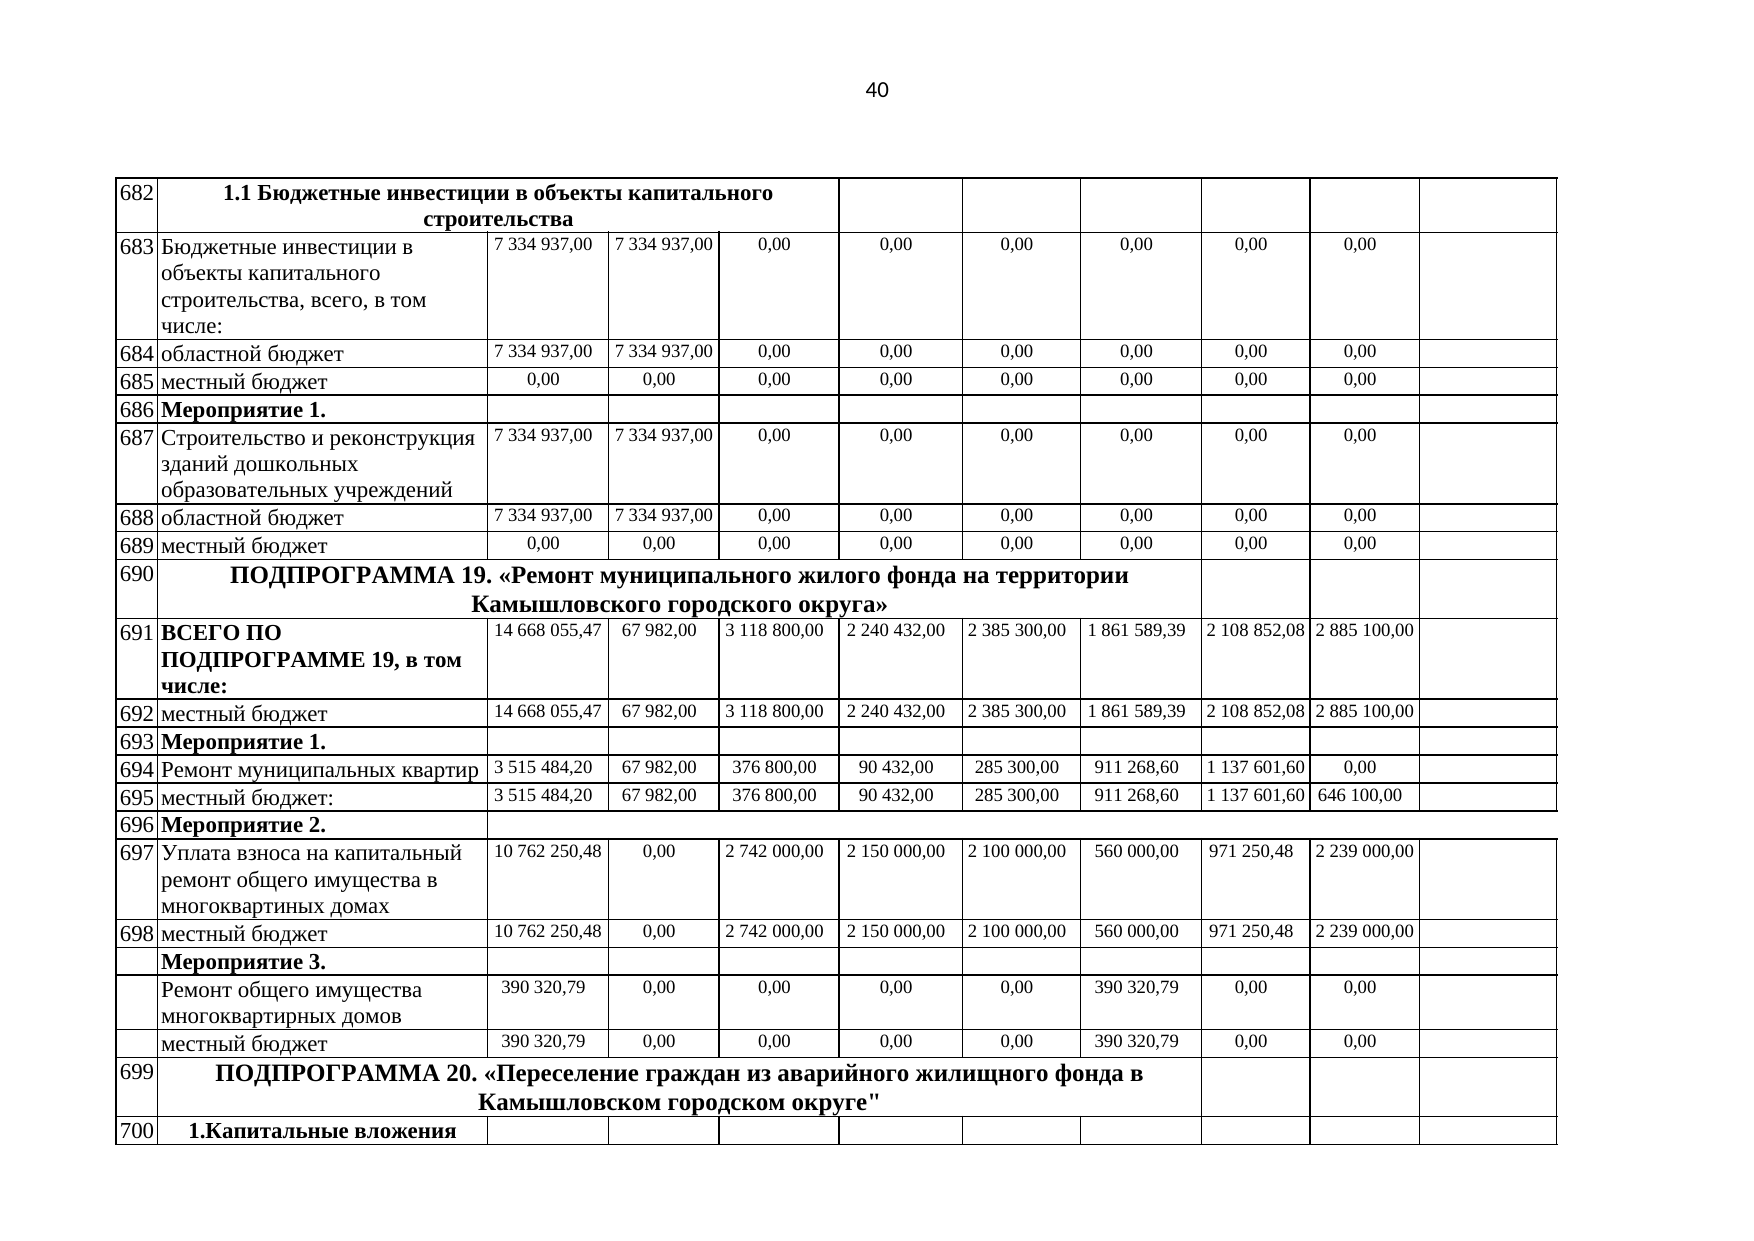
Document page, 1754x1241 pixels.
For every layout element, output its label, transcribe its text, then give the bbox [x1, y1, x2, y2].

table_cell 0,00 [963, 505, 1080, 531]
table_cell 1.1 Бюджетные инвестиции в объекты капитального строительства [158, 179, 838, 231]
table_cell 2 100 000,00 [963, 920, 1080, 946]
table_cell 0,00 [1311, 340, 1419, 366]
table_cell [1081, 1117, 1201, 1143]
table_cell [117, 948, 157, 974]
table_cell местный бюджет: [158, 784, 487, 810]
table_cell 1 137 601,60 [1202, 756, 1309, 782]
table_cell 0,00 [1081, 233, 1201, 338]
table_cell [1202, 812, 1310, 838]
table_cell [840, 948, 962, 974]
table_cell [840, 179, 962, 231]
table_cell 390 320,79 [488, 1030, 608, 1057]
table_cell 0,00 [840, 1030, 962, 1057]
table_cell 285 300,00 [963, 784, 1080, 810]
table_cell [963, 1117, 1080, 1143]
table_cell 0,00 [720, 368, 838, 394]
table_cell [1420, 1117, 1556, 1143]
table_cell 0,00 [963, 368, 1080, 394]
table_cell ПОДПРОГРАММА 20. «Переселение граждан из аварийного жилищного фонда в Камышловском городском округе" [158, 1058, 1201, 1116]
table_cell 2 100 000,00 [963, 840, 1080, 918]
table_cell [1311, 728, 1419, 754]
table_cell [1420, 368, 1556, 394]
table_cell [609, 1117, 718, 1143]
table_cell [1202, 560, 1309, 618]
table_cell 7 334 937,00 [488, 424, 608, 503]
table_cell [117, 1030, 157, 1057]
table_cell Ремонт общего имущества многоквартирных домов [158, 976, 487, 1029]
table_cell 0,00 [720, 1030, 838, 1057]
table_cell 0,00 [1202, 1030, 1309, 1057]
table_cell 683 [117, 233, 157, 338]
table_cell 2 385 300,00 [963, 700, 1080, 726]
table_cell [1420, 756, 1556, 782]
table_cell 0,00 [1202, 532, 1309, 559]
table_cell 0,00 [1311, 532, 1419, 559]
table_cell [1420, 619, 1556, 698]
table_cell 0,00 [1202, 233, 1309, 338]
table_cell 3 515 484,20 [488, 756, 608, 782]
table_cell 686 [117, 396, 157, 422]
table_cell 0,00 [1311, 233, 1419, 338]
table_cell 2 742 000,00 [720, 920, 838, 946]
table_cell 700 [117, 1117, 157, 1143]
table_cell 0,00 [720, 340, 838, 366]
table_cell [1311, 560, 1419, 618]
table_cell 0,00 [1311, 1030, 1419, 1057]
table_cell 2 240 432,00 [840, 619, 962, 698]
table_cell [1420, 179, 1556, 231]
table_cell [840, 396, 962, 422]
table_cell 684 [117, 340, 157, 366]
table_cell Мероприятие 2. [158, 812, 487, 838]
table_cell местный бюджет [158, 920, 487, 946]
table_cell 695 [117, 784, 157, 810]
table_cell 390 320,79 [488, 976, 608, 1029]
table_cell [488, 948, 608, 974]
table_cell 3 118 800,00 [720, 619, 838, 698]
table_cell 0,00 [1202, 424, 1309, 503]
table_cell Ремонт муниципальных квартир [158, 756, 487, 782]
table_cell 14 668 055,47 [488, 700, 608, 726]
table_cell 67 982,00 [609, 756, 718, 782]
table_cell Бюджетные инвестиции в объекты капитального строительства, всего, в том числе: [158, 233, 487, 338]
table_cell [117, 976, 157, 1029]
table_cell [609, 396, 718, 422]
table_cell 690 [117, 560, 157, 618]
table_cell 1 137 601,60 [1202, 784, 1309, 810]
table_cell 1.Капитальные вложения [158, 1117, 487, 1143]
table_cell [1081, 179, 1201, 231]
table_cell [963, 179, 1080, 231]
table_cell [720, 396, 838, 422]
table_cell 0,00 [1202, 340, 1309, 366]
table_cell 0,00 [720, 424, 838, 503]
table_cell 698 [117, 920, 157, 946]
table_cell [720, 1117, 838, 1143]
table_cell 7 334 937,00 [488, 340, 608, 366]
table_cell 0,00 [1081, 368, 1201, 394]
table_cell [609, 948, 718, 974]
table_cell [1081, 812, 1202, 838]
table_cell [1311, 179, 1419, 231]
table_cell [720, 728, 838, 754]
table_cell областной бюджет [158, 505, 487, 531]
table_cell 0,00 [720, 505, 838, 531]
table_cell 0,00 [963, 424, 1080, 503]
table_cell 0,00 [609, 1030, 718, 1057]
table_cell 0,00 [1311, 756, 1419, 782]
table_cell [1202, 396, 1309, 422]
table_cell 0,00 [1202, 976, 1309, 1029]
table_cell 0,00 [840, 424, 962, 503]
table_cell 0,00 [963, 233, 1080, 338]
table_cell 691 [117, 619, 157, 698]
table_cell 0,00 [609, 840, 718, 918]
table_cell ПОДПРОГРАММА 19. «Ремонт муниципального жилого фонда на территории Камышловского городского округа» [158, 560, 1201, 618]
table_cell 911 268,60 [1081, 756, 1201, 782]
table_cell [1420, 1030, 1556, 1057]
table_cell [1311, 396, 1419, 422]
table_cell [1420, 233, 1556, 338]
table_cell [488, 812, 608, 838]
table_cell 2 885 100,00 [1311, 619, 1419, 698]
table_cell 694 [117, 756, 157, 782]
table_cell 689 [117, 532, 157, 559]
table_cell 10 762 250,48 [488, 920, 608, 946]
table_cell 687 [117, 424, 157, 503]
table_cell 2 108 852,08 [1202, 700, 1309, 726]
table_cell [1081, 396, 1201, 422]
table_cell [609, 728, 718, 754]
table_cell 0,00 [840, 532, 962, 559]
table_cell 0,00 [1311, 976, 1419, 1029]
table_cell 0,00 [488, 532, 608, 559]
table_cell 696 [117, 812, 157, 838]
table_cell 2 385 300,00 [963, 619, 1080, 698]
table_cell 2 150 000,00 [840, 920, 962, 946]
table_cell [1202, 1117, 1309, 1143]
table_cell Мероприятие 1. [158, 728, 487, 754]
table_cell 7 334 937,00 [609, 340, 718, 366]
table_cell 560 000,00 [1081, 840, 1201, 918]
table_cell [608, 812, 719, 838]
table_cell 971 250,48 [1202, 920, 1309, 946]
table_cell ВСЕГО ПО ПОДПРОГРАММЕ 19, в том числе: [158, 619, 487, 698]
table_cell 0,00 [840, 976, 962, 1029]
table_cell местный бюджет [158, 700, 487, 726]
table_cell 2 742 000,00 [720, 840, 838, 918]
table_cell 0,00 [1081, 424, 1201, 503]
table_cell 560 000,00 [1081, 920, 1201, 946]
table_cell [1202, 948, 1309, 974]
table_cell 0,00 [609, 920, 718, 946]
table_cell 0,00 [963, 340, 1080, 366]
table_cell 1 861 589,39 [1081, 700, 1201, 726]
table_cell [963, 396, 1080, 422]
table_cell [840, 1117, 962, 1143]
table_cell 911 268,60 [1081, 784, 1201, 810]
table_cell 0,00 [720, 532, 838, 559]
table_cell 693 [117, 728, 157, 754]
table_cell 0,00 [1311, 368, 1419, 394]
table_cell [1202, 728, 1309, 754]
table_cell 0,00 [1081, 532, 1201, 559]
table_cell 0,00 [1311, 424, 1419, 503]
table_cell 0,00 [1202, 505, 1309, 531]
table_cell [1311, 1058, 1419, 1116]
table_cell 7 334 937,00 [609, 424, 718, 503]
table_cell Уплата взноса на капитальный ремонт общего имущества в многоквартиных домах [158, 840, 487, 918]
table_cell Мероприятие 1. [158, 396, 487, 422]
table_cell [1081, 728, 1201, 754]
table_cell 7 334 937,00 [488, 233, 608, 338]
table_cell 90 432,00 [840, 784, 962, 810]
table_cell [839, 812, 962, 838]
table_cell [719, 812, 839, 838]
table_cell [1419, 812, 1557, 838]
table_cell [488, 728, 608, 754]
table_cell 0,00 [609, 532, 718, 559]
table_cell [1420, 948, 1556, 974]
table_cell 67 982,00 [609, 700, 718, 726]
table_cell 0,00 [840, 340, 962, 366]
table_cell 90 432,00 [840, 756, 962, 782]
table_cell 10 762 250,48 [488, 840, 608, 918]
table_cell 7 334 937,00 [488, 505, 608, 531]
table_cell [488, 1117, 608, 1143]
table_cell 376 800,00 [720, 784, 838, 810]
table_cell 0,00 [609, 976, 718, 1029]
table_cell 0,00 [963, 532, 1080, 559]
table_cell [1310, 812, 1419, 838]
table_cell 0,00 [1202, 368, 1309, 394]
table_cell 0,00 [840, 505, 962, 531]
table_cell [1420, 700, 1556, 726]
table_cell [488, 396, 608, 422]
table_cell [1420, 1058, 1556, 1116]
table_cell 0,00 [720, 233, 838, 338]
table_cell 2 885 100,00 [1311, 700, 1419, 726]
table_cell [1420, 840, 1556, 918]
table_cell 285 300,00 [963, 756, 1080, 782]
table_cell 682 [117, 179, 157, 231]
table_cell 0,00 [609, 368, 718, 394]
table_cell 2 108 852,08 [1202, 619, 1309, 698]
table_cell [963, 948, 1080, 974]
table_cell [1420, 424, 1556, 503]
table_cell 7 334 937,00 [609, 233, 718, 338]
table_cell 2 239 000,00 [1311, 840, 1419, 918]
table_cell [1202, 179, 1309, 231]
table_cell 2 150 000,00 [840, 840, 962, 918]
table_cell 692 [117, 700, 157, 726]
table_cell 390 320,79 [1081, 976, 1201, 1029]
table_cell [720, 948, 838, 974]
table_cell 0,00 [720, 976, 838, 1029]
table_cell 0,00 [963, 1030, 1080, 1057]
table_cell 1 861 589,39 [1081, 619, 1201, 698]
table_cell [1420, 920, 1556, 946]
table_cell [1420, 560, 1556, 618]
table_cell 0,00 [488, 368, 608, 394]
table_cell 0,00 [1081, 340, 1201, 366]
table_cell 0,00 [840, 368, 962, 394]
table_cell [1420, 505, 1556, 531]
table_cell 2 240 432,00 [840, 700, 962, 726]
table_cell 0,00 [1311, 505, 1419, 531]
table_cell [840, 728, 962, 754]
table_cell [1311, 948, 1419, 974]
table_cell [1420, 340, 1556, 366]
table_cell 67 982,00 [609, 619, 718, 698]
table_cell областной бюджет [158, 340, 487, 366]
table_cell 697 [117, 840, 157, 918]
table_cell Мероприятие 3. [158, 948, 487, 974]
table_cell 0,00 [840, 233, 962, 338]
table_cell [1420, 532, 1556, 559]
table_cell [962, 812, 1081, 838]
table_cell 14 668 055,47 [488, 619, 608, 698]
table_cell [1081, 948, 1201, 974]
table_cell [1420, 976, 1556, 1029]
table_cell 3 118 800,00 [720, 700, 838, 726]
table_cell 971 250,48 [1202, 840, 1309, 918]
table_cell 3 515 484,20 [488, 784, 608, 810]
table_cell 646 100,00 [1311, 784, 1419, 810]
table_cell 376 800,00 [720, 756, 838, 782]
table_cell 2 239 000,00 [1311, 920, 1419, 946]
table_cell [1311, 1117, 1419, 1143]
table_cell [1420, 728, 1556, 754]
table_cell [1420, 396, 1556, 422]
table_cell 390 320,79 [1081, 1030, 1201, 1057]
table_cell 7 334 937,00 [609, 505, 718, 531]
table_cell 67 982,00 [609, 784, 718, 810]
table_cell Строительство и реконструкция зданий дошкольных образовательных учреждений [158, 424, 487, 503]
table_cell [1202, 1058, 1309, 1116]
table_cell 0,00 [963, 976, 1080, 1029]
table_cell [963, 728, 1080, 754]
table_cell местный бюджет [158, 368, 487, 394]
table_cell 699 [117, 1058, 157, 1116]
table_cell местный бюджет [158, 532, 487, 559]
table_cell 0,00 [1081, 505, 1201, 531]
table_cell местный бюджет [158, 1030, 487, 1057]
table_cell 688 [117, 505, 157, 531]
table_cell [1420, 784, 1556, 810]
table_cell 685 [117, 368, 157, 394]
